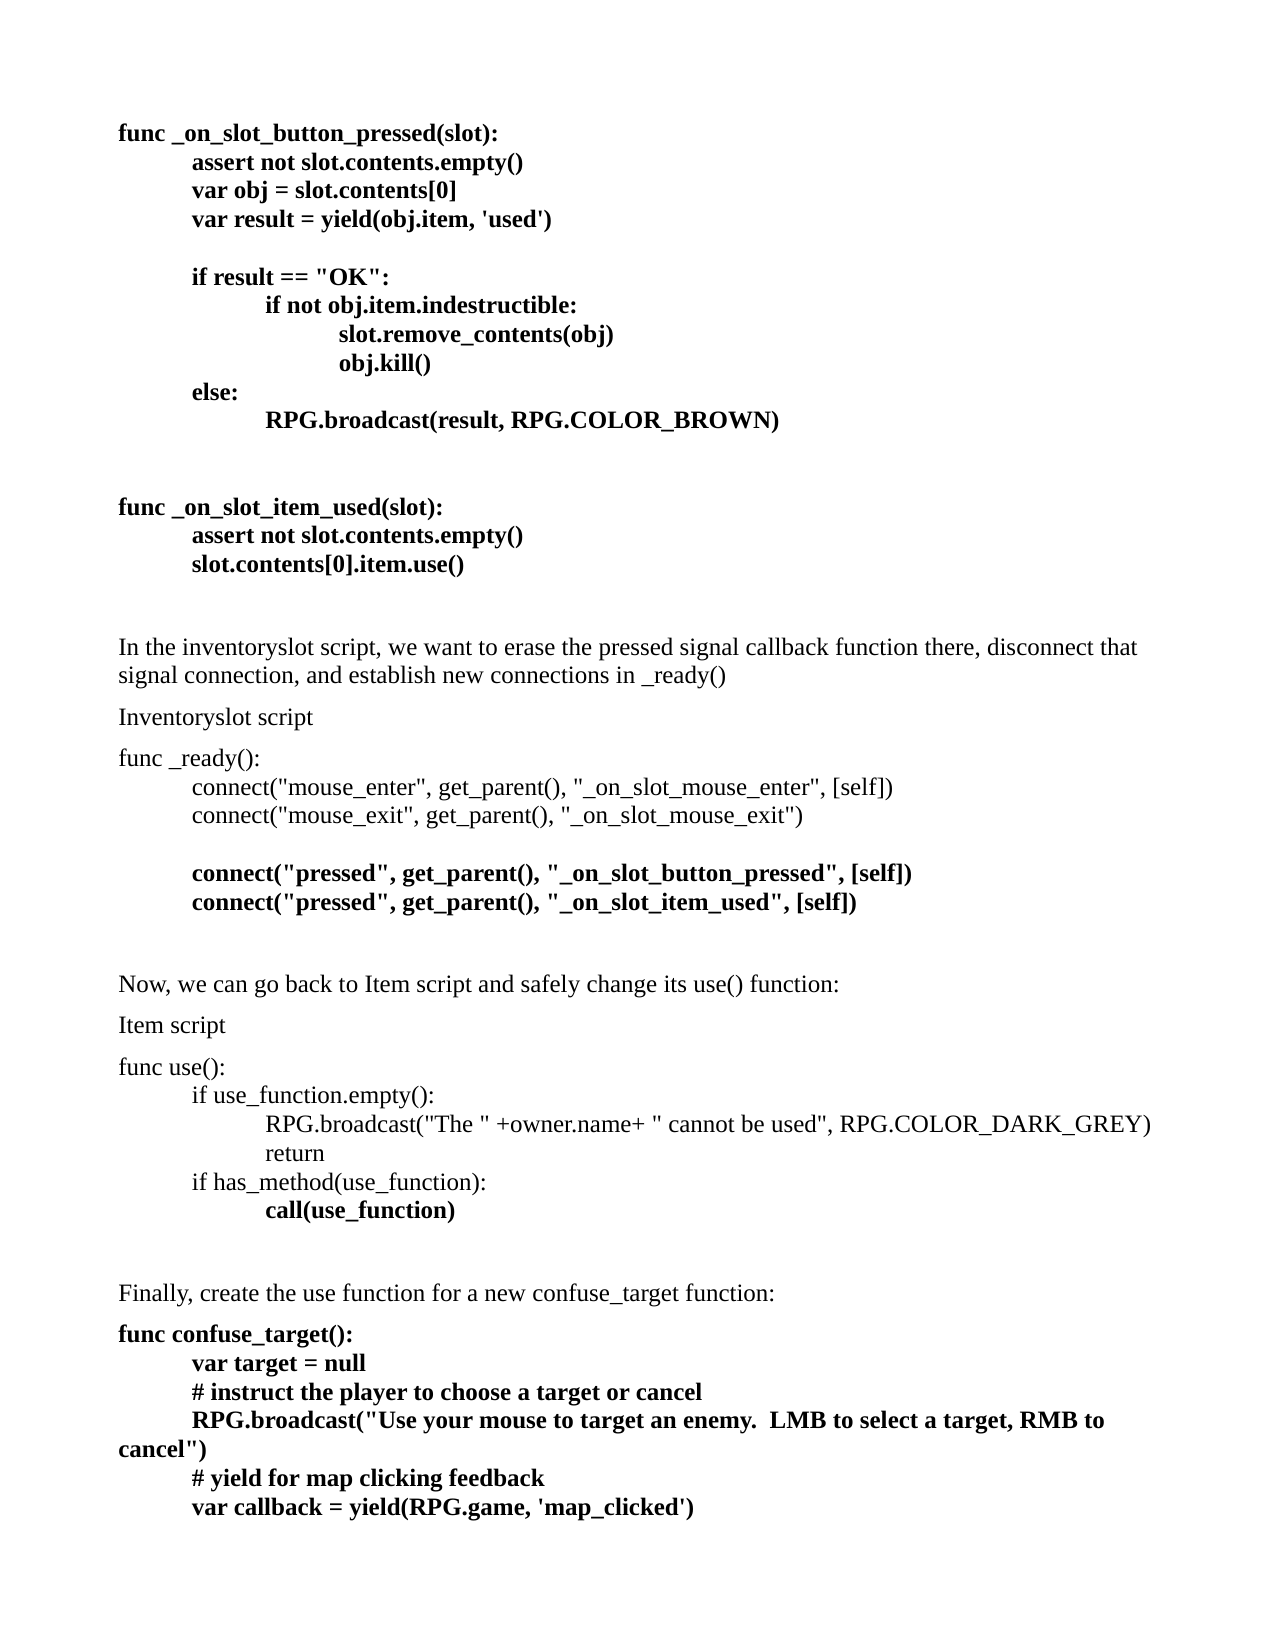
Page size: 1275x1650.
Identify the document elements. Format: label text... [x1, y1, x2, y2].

text Inventoryslot script [118, 702, 1157, 731]
text func use(): if use_function.empty(): RPG.broadcast("The " +owner.name+ " cannot be used", RPG.COLOR_DARK_GREY) return if has_method(use_function): call(use_function) [118, 1052, 1157, 1224]
text func confuse_target(): var target = null # instruct the player to choose a target or cancel RPG.broadcast("Use your mouse to target an enemy. LMB to select a target, RMB to cancel") # yield for map clicking feedback var callback = yield(RPG.game, 'map_clicked') [118, 1319, 1157, 1521]
text Finally, create the use function for a new confuse_target function: [118, 1278, 1157, 1307]
text func _ready(): connect("mouse_enter", get_parent(), "_on_slot_mouse_enter", [self]) connect("mouse_exit", get_parent(), "_on_slot_mouse_exit") connect("pressed", get_parent(), "_on_slot_button_pressed", [self]) connect("pressed", get_parent(), "_on_slot_item_used", [self]) [118, 743, 1157, 916]
text In the inventoryslot script, we want to erase the pressed signal callback function there, disconnect that signal connection, and establish new connections in _ready() [118, 632, 1157, 689]
text Now, we can go back to Item script and safely change its use() function: [118, 969, 1157, 998]
text Item script [118, 1011, 1157, 1039]
text func _on_slot_button_pressed(slot): assert not slot.contents.empty() var obj = slot.contents[0] var result = yield(obj.item, 'used') if result == "OK": if not obj.item.indestructible: slot.remove_contents(obj) obj.kill() else: RPG.broadcast(result, RPG.COLOR_BROWN) func _on_slot_item_used(slot): assert not slot.contents.empty() slot.contents[0].item.use() [118, 118, 1157, 578]
